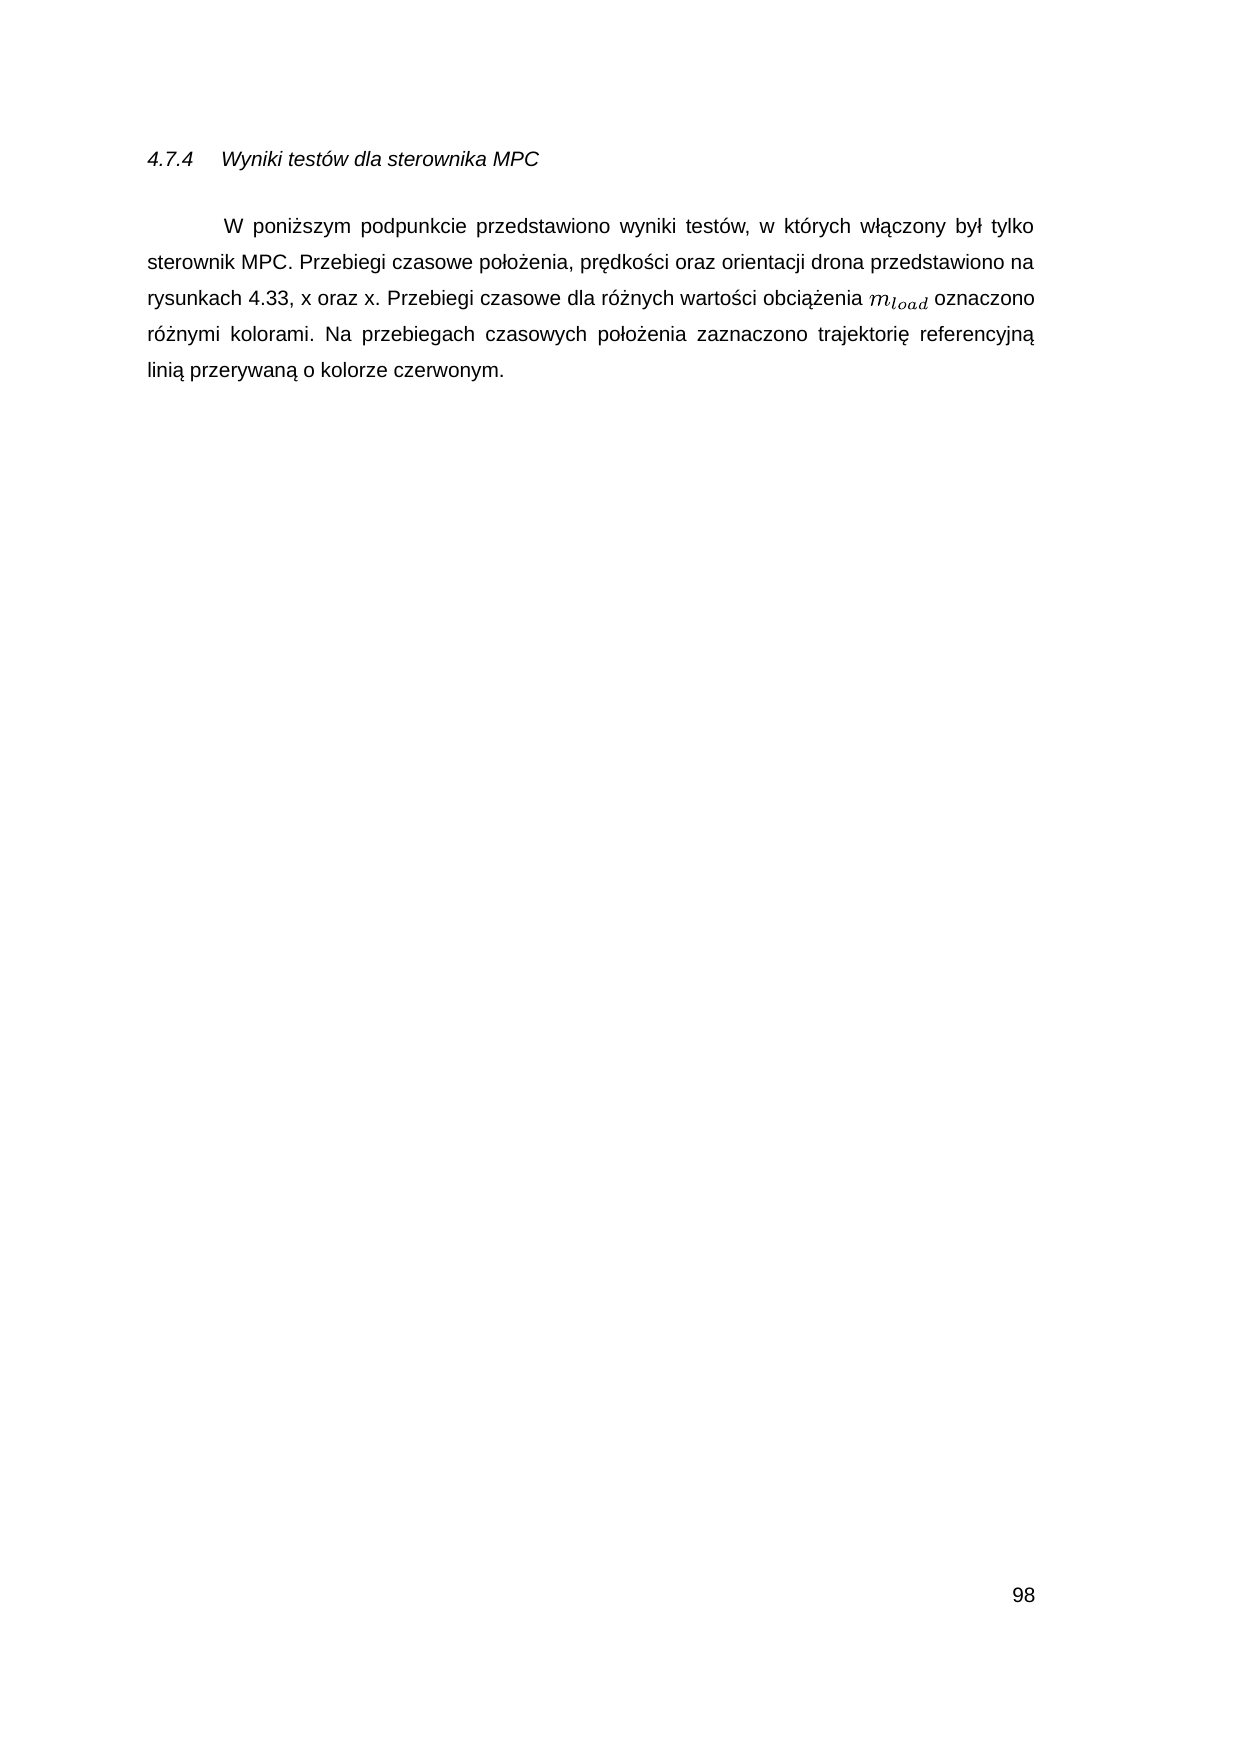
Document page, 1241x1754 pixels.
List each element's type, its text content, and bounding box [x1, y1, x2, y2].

subtitle Wyniki testów dla sterownika MPC [147, 147, 1035, 171]
text W poniższym podpunkcie przedstawiono wyniki testów, w których włączony był tylko sterownik MPC. Przebiegi czasowe położenia, prędkości oraz orientacji drona przedstawiono na rysunkach 4.33, x oraz x. Przebiegi czasowe dla różnych wartości obciążenia oznaczono różnymi kolorami. Na przebiegach czasowych położenia zaznaczono trajektorię referencyjną linią przerywaną o kolorze czerwonym. [147, 214, 1035, 382]
